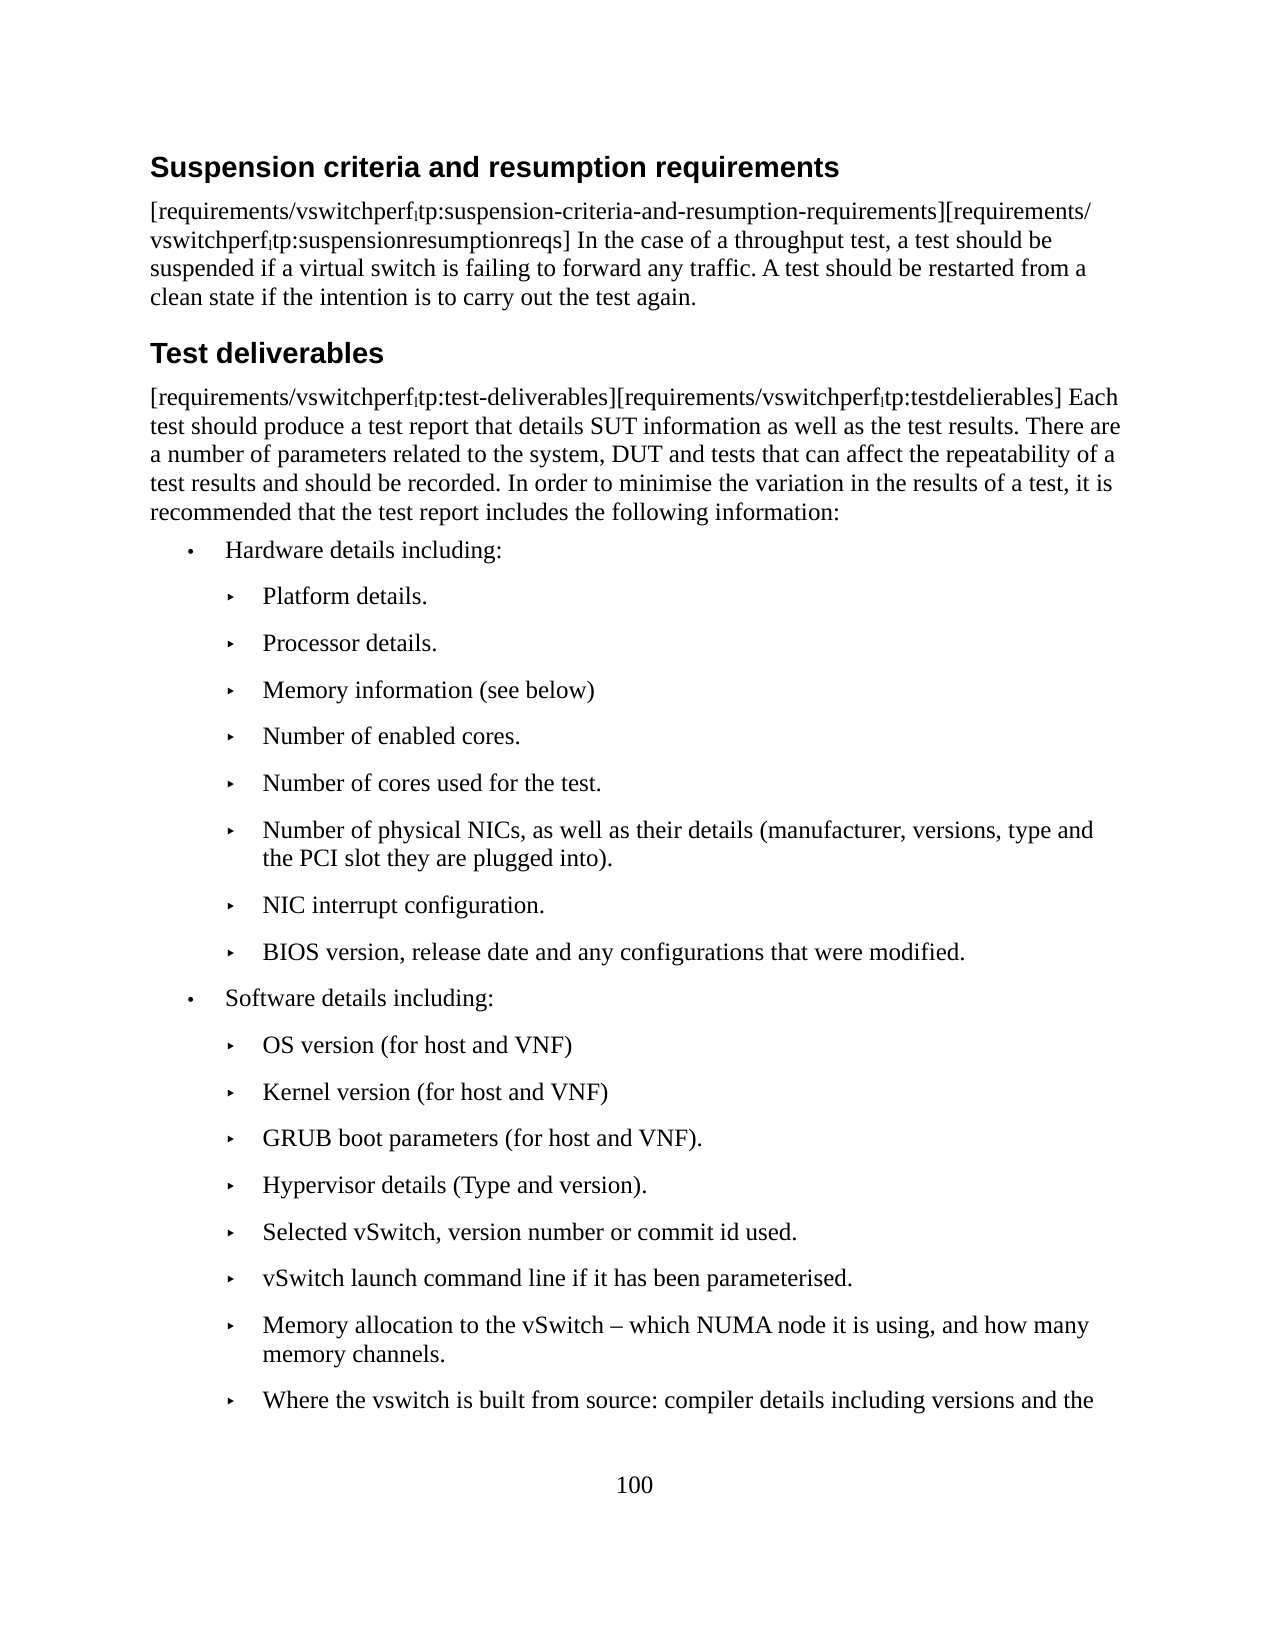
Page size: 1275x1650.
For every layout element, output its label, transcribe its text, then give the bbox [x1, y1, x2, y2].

text [requirements/vswitchperfltp:suspension-criteria-and-resumption-requirements][requirements/vswitchperfltp:suspensionresumptionreqs] In the case of a throughput test, a test should be suspended if a virtual switch is failing to forward any traffic. A test should be restarted from a clean state if the intention is to carry out the test again. [150, 196, 1125, 311]
list Platform details. [225, 581, 1125, 610]
list NIC interrupt configuration. [225, 890, 1125, 919]
list Software details including: [187, 983, 1125, 1012]
subtitle Suspension criteria and resumption requirements [150, 150, 1125, 183]
list Memory allocation to the vSwitch – which NUMA node it is using, and how many memory channels. [225, 1310, 1125, 1368]
list Memory information (see below) [225, 675, 1125, 703]
list Number of cores used for the test. [225, 768, 1125, 797]
subtitle Test deliverables [150, 336, 1125, 369]
list Selected vSwitch, version number or commit id used. [225, 1217, 1125, 1246]
list GRUB boot parameters (for host and VNF). [225, 1123, 1125, 1152]
list Number of enabled cores. [225, 721, 1125, 750]
list Number of physical NICs, as well as their details (manufacturer, versions, type and the PCI slot they are plugged into). [225, 815, 1125, 872]
list vSwitch launch command line if it has been parameterised. [225, 1263, 1125, 1292]
list BIOS version, release date and any configurations that were modified. [225, 937, 1125, 966]
text [requirements/vswitchperfltp:test-deliverables][requirements/vswitchperfltp:testdelierables] Each test should produce a test report that details SUT information as well as the test results. There are a number of parameters related to the system, DUT and tests that can affect the repeatability of a test results and should be recorded. In order to minimise the variation in the results of a test, it is recommended that the test report includes the following information: [150, 382, 1125, 526]
list Hardware details including: [187, 535, 1125, 563]
list Processor details. [225, 628, 1125, 657]
list OS version (for host and VNF) [225, 1030, 1125, 1059]
list Hypervisor details (Type and version). [225, 1170, 1125, 1199]
list Kernel version (for host and VNF) [225, 1077, 1125, 1106]
list Where the vswitch is built from source: compiler details including versions and the [225, 1386, 1125, 1414]
